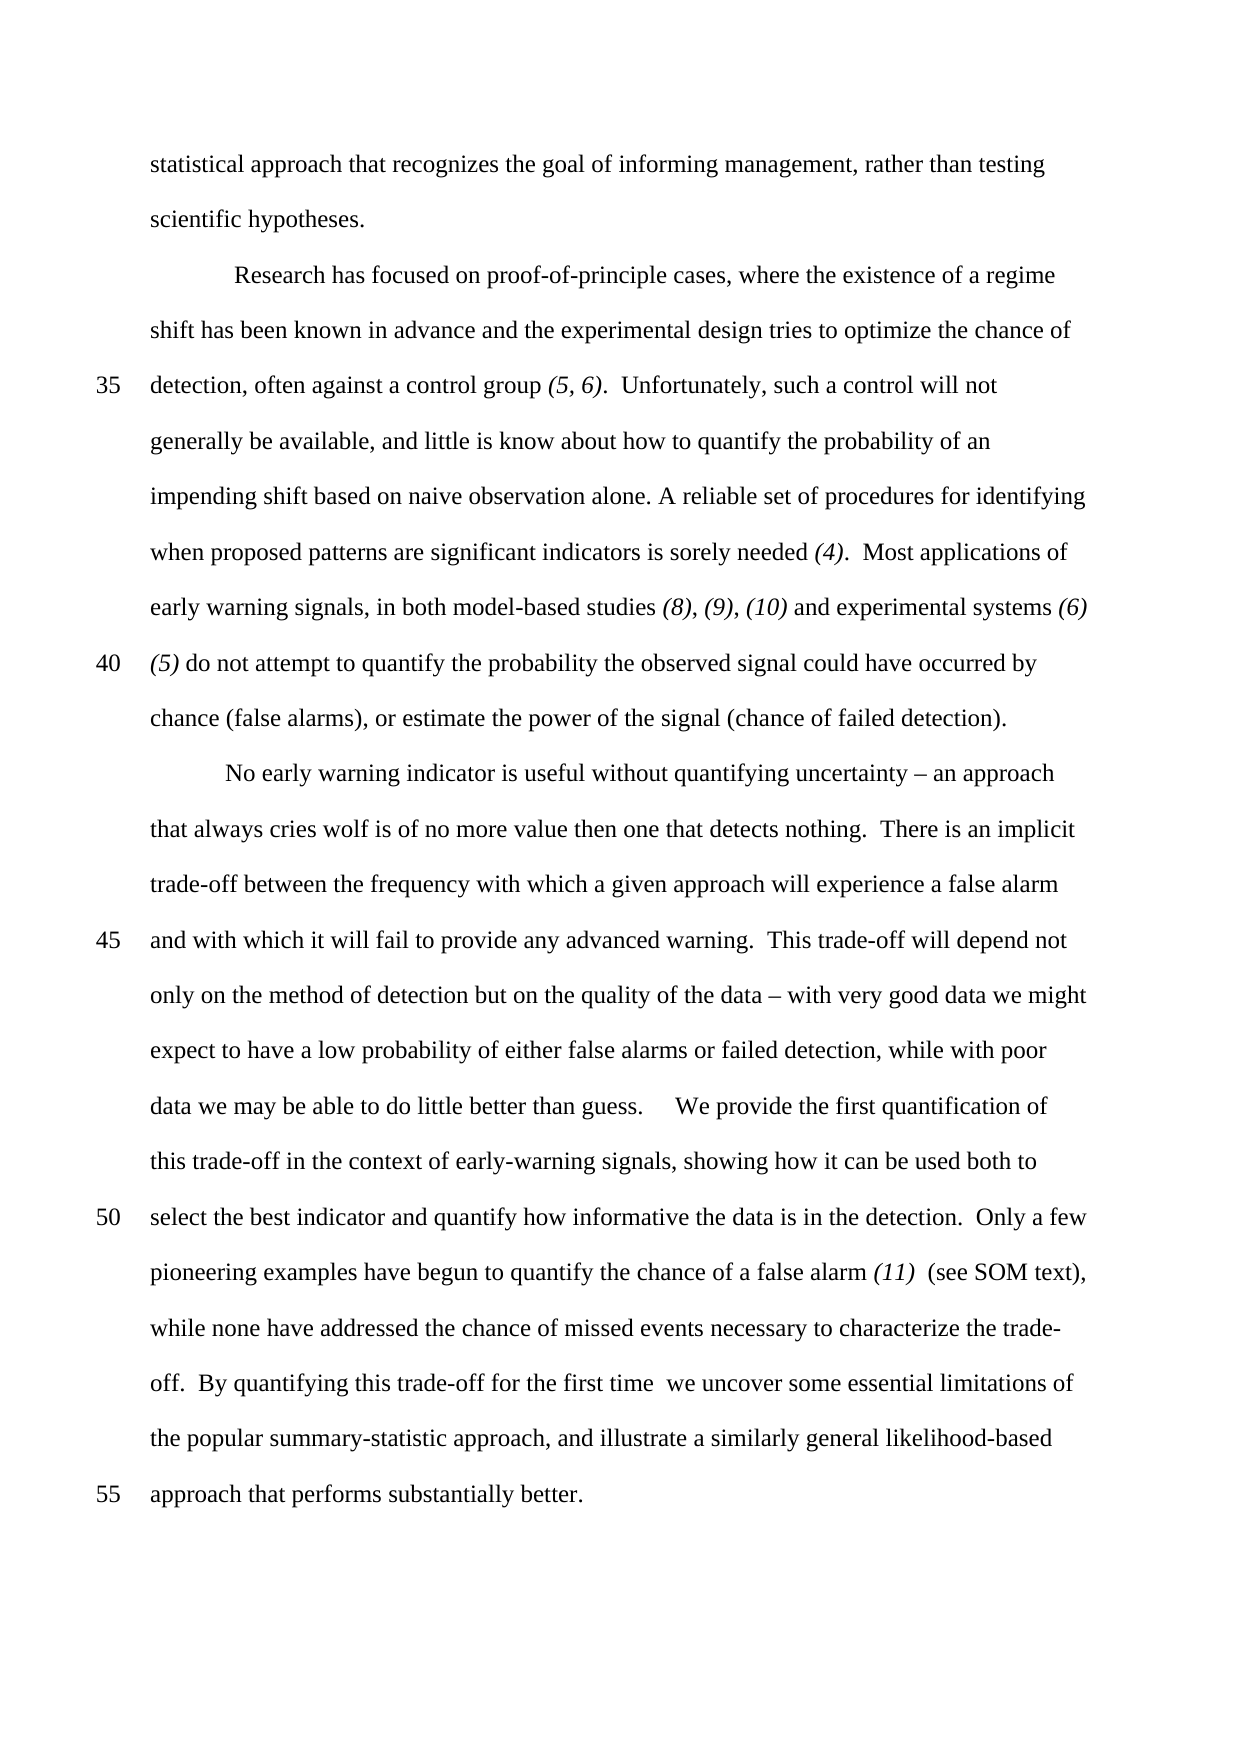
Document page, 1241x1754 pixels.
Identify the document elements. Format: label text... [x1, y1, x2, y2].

text statistical approach that recognizes the goal of informing management, rather than testing scientific hypotheses. [150, 150, 1090, 233]
text Research has focused on proof-of-principle cases, where the existence of a regime shift has been known in advance and the experimental design tries to optimize the chance of detection, often against a control group (5, 6)⁠. Unfortunately, such a control will not generally be available, and little is know about how to quantify the probability of an impending shift based on naive observation alone. A reliable set of procedures for identifying when proposed patterns are significant indicators is sorely needed (4)⁠. Most applications of early warning signals, in both model-based studies (8), (9)⁠, (10)⁠ and experimental systems (6)⁠ (5)⁠ do not attempt to quantify the probability the observed signal could have occurred by chance (false alarms), or estimate the power of the signal (chance of failed detection). [150, 261, 1090, 732]
text No early warning indicator is useful without quantifying uncertainty – an approach that always cries wolf is of no more value then one that detects nothing. There is an implicit trade-off between the frequency with which a given approach will experience a false alarm and with which it will fail to provide any advanced warning. This trade-off will depend not only on the method of detection but on the quality of the data – with very good data we might expect to have a low probability of either false alarms or failed detection, while with poor data we may be able to do little better than guess. We provide the first quantification of this trade-off in the context of early-warning signals, showing how it can be used both to select the best indicator and quantify how informative the data is in the detection. Only a few pioneering examples have begun to quantify the chance of a false alarm (11)⁠ (see SOM text), while none have addressed the chance of missed events necessary to characterize the trade-off. By quantifying this trade-off for the first time we uncover some essential limitations of the popular summary-statistic approach, and illustrate a similarly general likelihood-based approach that performs substantially better. [150, 759, 1090, 1508]
